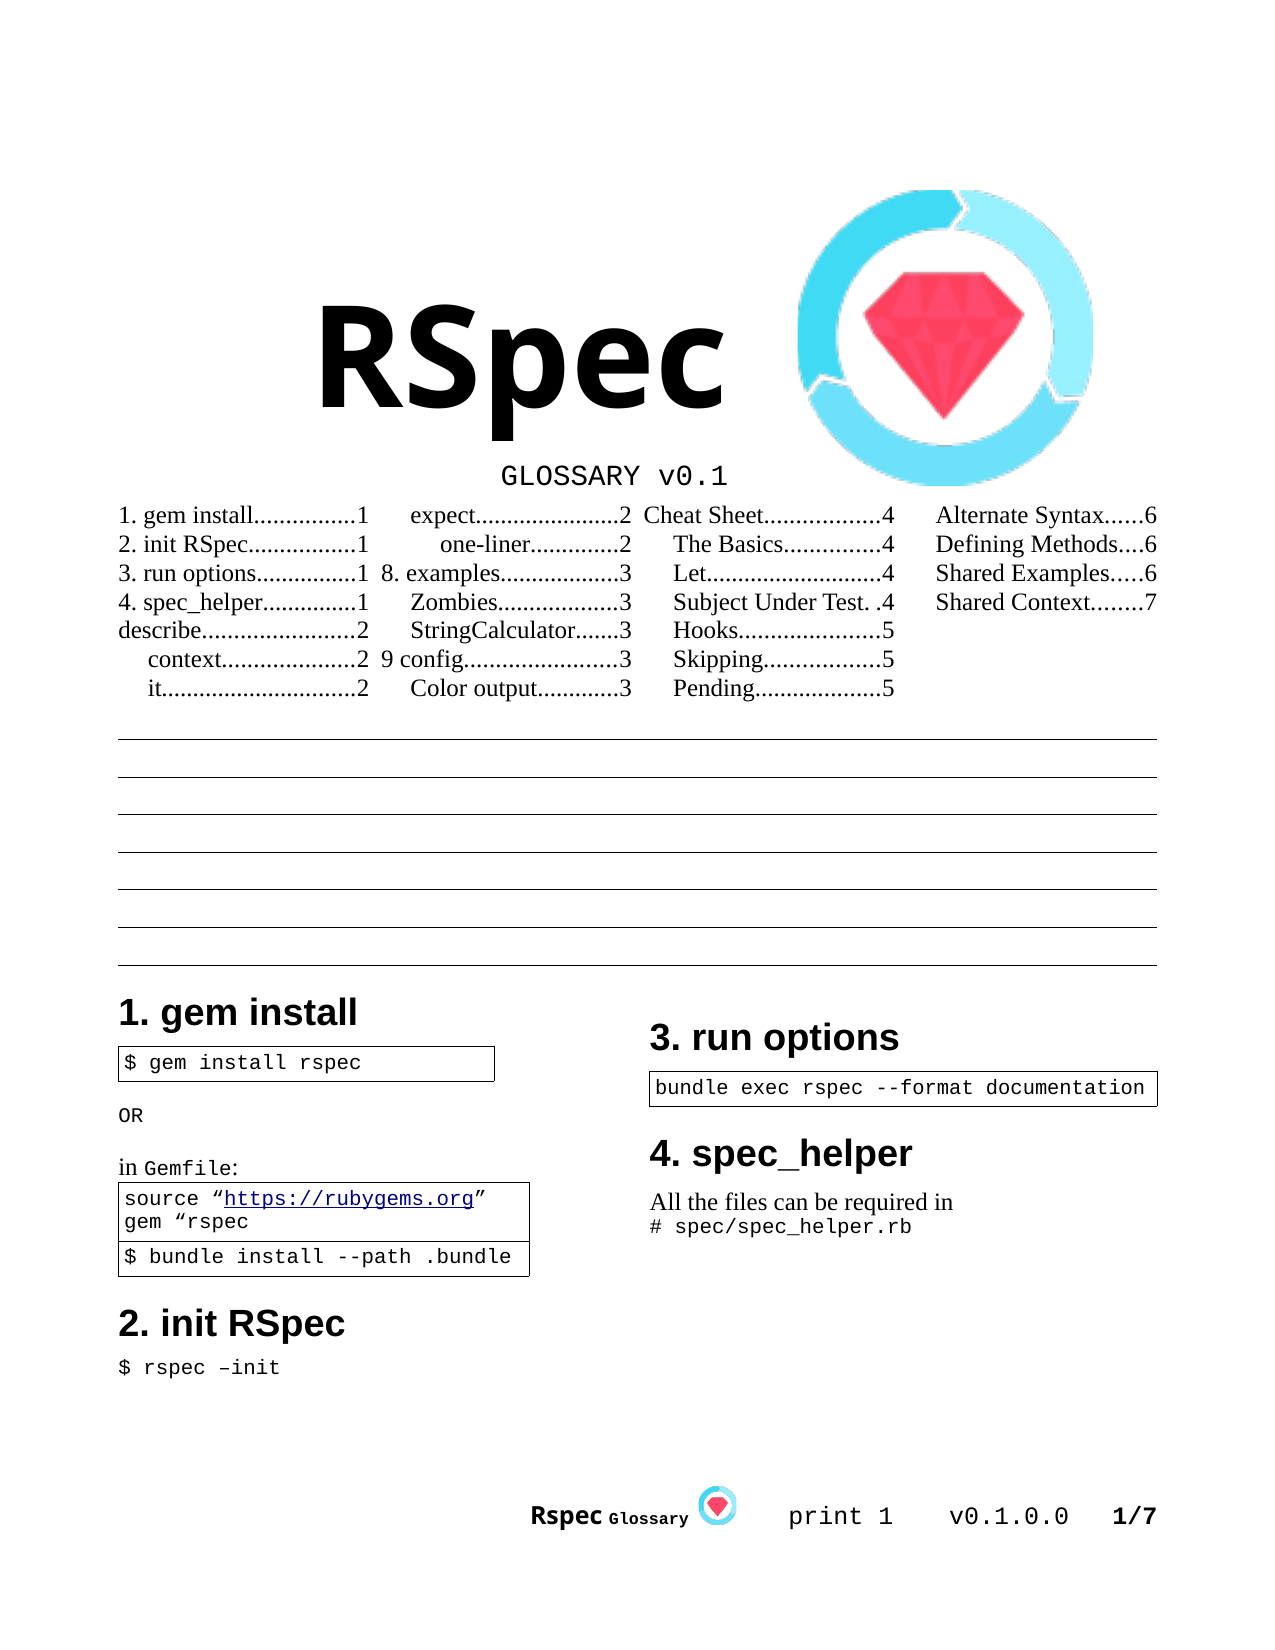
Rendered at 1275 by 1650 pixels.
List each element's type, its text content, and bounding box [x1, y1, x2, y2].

text context 2 [148, 644, 369, 673]
text Skipping 5 [673, 644, 894, 673]
text Let 4 [673, 558, 894, 587]
text describe 2 [118, 615, 369, 644]
text Shared Examples 6 [935, 558, 1157, 587]
table_header RSpec GLOSSARY v0.1 [118, 175, 733, 500]
text 3. run options 1 [118, 558, 369, 587]
text All the files can be required in [649, 1187, 1157, 1216]
text # spec/spec_helper.rb [649, 1216, 1157, 1240]
text The Basics 4 [673, 529, 894, 558]
text in Gemfile: [118, 1152, 626, 1182]
text Shared Context 7 [935, 587, 1157, 615]
table_cell $ bundle install --path .bundle [119, 1242, 529, 1276]
text StringCalculator 3 [410, 615, 632, 644]
text expect 2 [410, 500, 632, 529]
subtitle 2. init RSpec [118, 1301, 626, 1344]
text Pending 5 [673, 673, 894, 702]
text Alternate Syntax 6 [935, 500, 1157, 529]
table_header [734, 175, 1157, 500]
table_header source “https://rubygems.org” gem “rspec [119, 1183, 529, 1241]
text 4. spec_helper 1 [118, 587, 369, 615]
text one-liner 2 [440, 529, 632, 558]
picture [797, 190, 1093, 486]
table_header bundle exec rspec --format documentation [650, 1072, 1157, 1106]
table_header $ gem install rspec [119, 1047, 494, 1081]
subtitle 1. gem install [118, 990, 626, 1033]
text Hooks 5 [673, 615, 894, 644]
text it 2 [148, 673, 369, 702]
text 1. gem install 1 [118, 500, 369, 529]
text 8. examples 3 [381, 558, 632, 587]
subtitle 4. spec_helper [649, 1131, 1157, 1175]
text $ rspec –init [118, 1357, 626, 1381]
subtitle 3. run options [649, 1015, 1157, 1058]
text 9 config 3 [381, 644, 632, 673]
text 2. init RSpec 1 [118, 529, 369, 558]
text Zombies 3 [410, 587, 632, 615]
text Color output 3 [410, 673, 632, 702]
text Cheat Sheet 4 [643, 500, 894, 529]
text OR [118, 1105, 626, 1128]
text Subject Under Test 4 [673, 587, 894, 615]
text Defining Methods 6 [935, 529, 1157, 558]
picture [698, 1486, 737, 1525]
